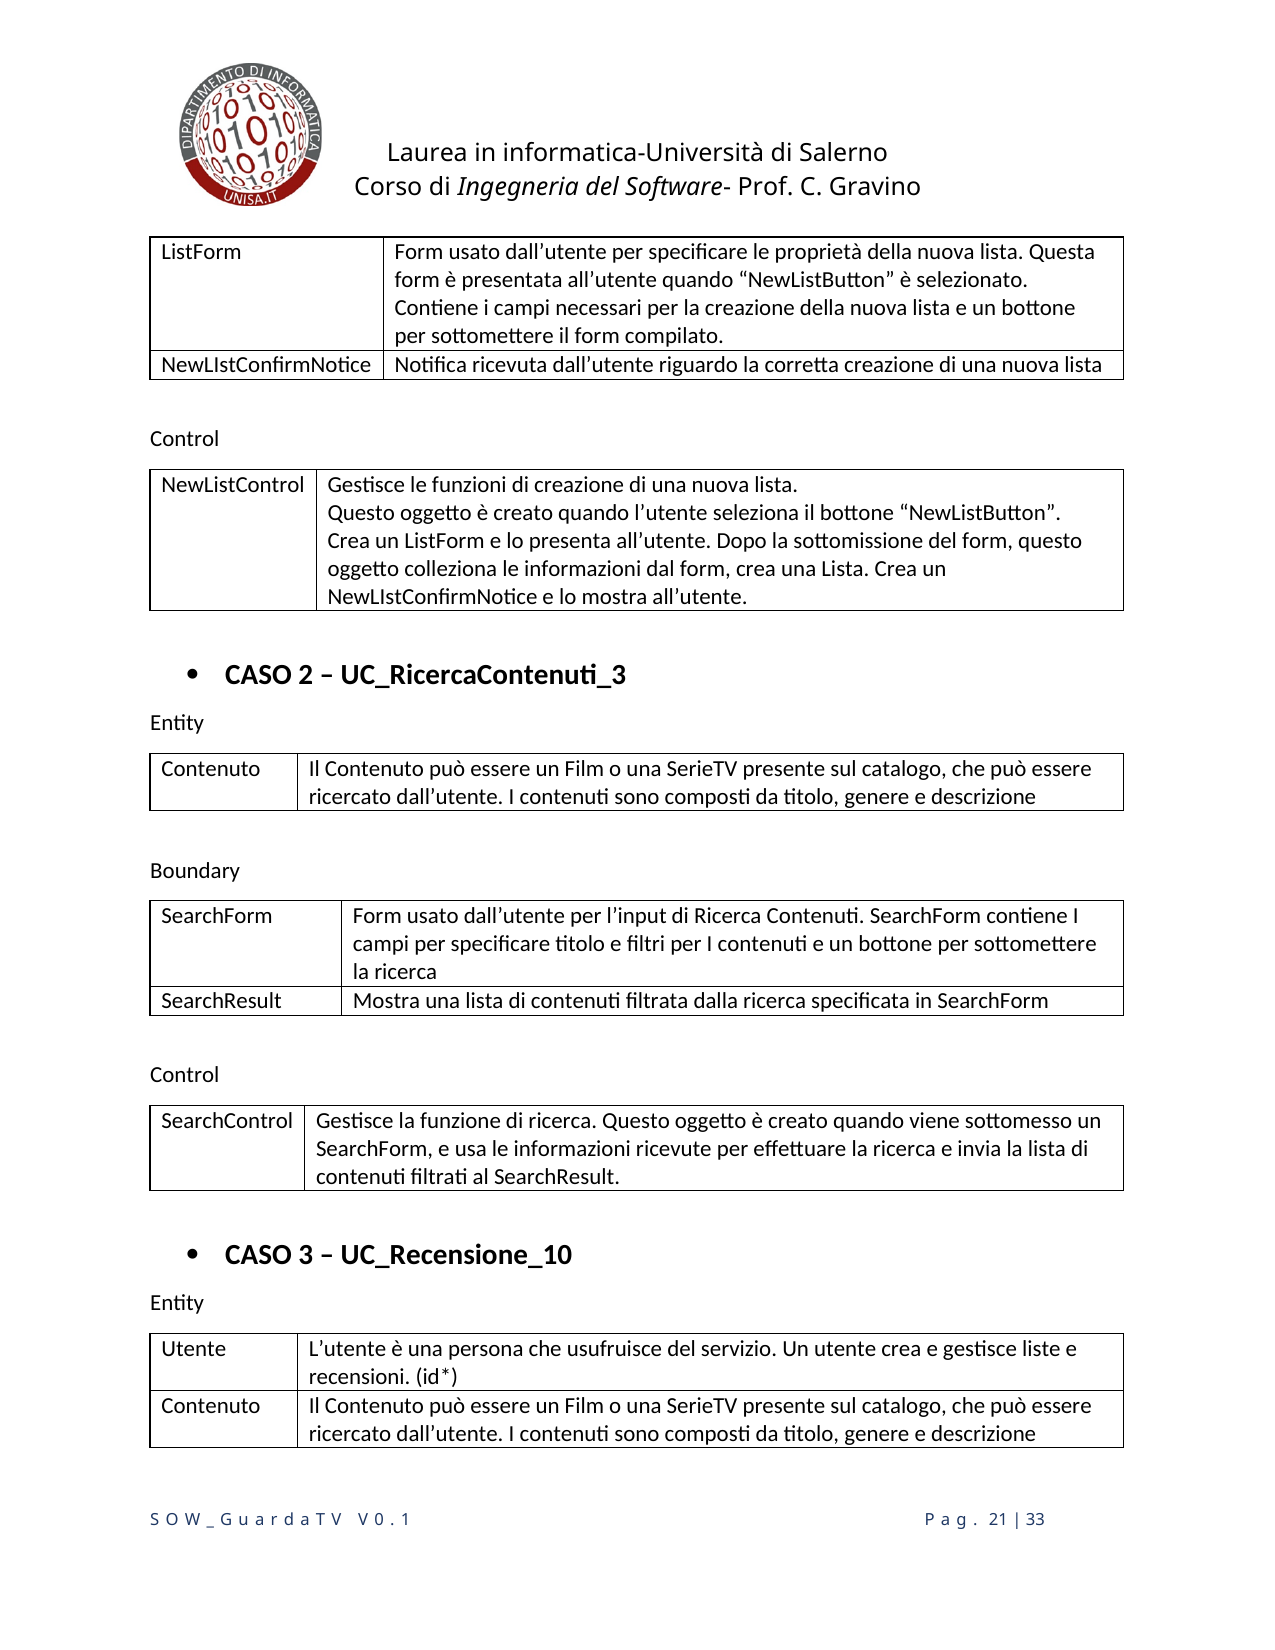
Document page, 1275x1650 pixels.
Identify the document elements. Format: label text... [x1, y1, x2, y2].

table_header Gestisce le funzioni di creazione di una nuova lista. Questo oggetto è creato quando l’utente seleziona il bottone “NewListButton”. Crea un ListForm e lo presenta all’utente. Dopo la sottomissione del form, questo oggetto colleziona le informazioni dal form, crea una Lista. Crea un NewLIstConfirmNotice e lo mostra all’utente. [317, 470, 1123, 610]
table_header L’utente è una persona che usufruisce del servizio. Un utente crea e gestisce liste e recensioni. (id*) [298, 1334, 1123, 1390]
table_header SearchForm [151, 901, 341, 986]
table_cell NewLIstConfirmNotice [151, 351, 383, 379]
table_header Utente [151, 1334, 297, 1390]
text Boundary [150, 856, 1125, 884]
table_cell Il Contenuto può essere un Film o una SerieTV presente sul catalogo, che può essere ricercato dall’utente. I contenuti sono composti da titolo, genere e descrizione [298, 1391, 1123, 1447]
table_header Form usato dall’utente per l’input di Ricerca Contenuti. SearchForm contiene I campi per specificare titolo e filtri per I contenuti e un bottone per sottomettere la ricerca [342, 901, 1123, 986]
table_header Contenuto [151, 754, 297, 810]
text Control [150, 1060, 1125, 1088]
table_cell Form usato dall’utente per specificare le proprietà della nuova lista. Questa form è presentata all’utente quando “NewListButton” è selezionato. Contiene i campi necessari per la creazione della nuova lista e un bottone per sottomettere il form compilato. [384, 238, 1123, 349]
table_cell Contenuto [151, 1391, 297, 1447]
text Control [150, 424, 1125, 452]
table_header Gestisce la funzione di ricerca. Questo oggetto è creato quando viene sottomesso un SearchForm, e usa le informazioni ricevute per effettuare la ricerca e invia la lista di contenuti filtrati al SearchResult. [305, 1106, 1123, 1190]
table_header SearchControl [151, 1106, 304, 1190]
table_cell Mostra una lista di contenuti filtrata dalla ricerca specificata in SearchForm [342, 987, 1123, 1014]
text Entity [150, 1288, 1125, 1316]
table_cell ListForm [151, 238, 383, 349]
text Entity [150, 708, 1125, 736]
list CASO 2 – UC_RicercaContenuti_3 [187, 656, 1125, 692]
table_cell Notifica ricevuta dall’utente riguardo la corretta creazione di una nuova lista [384, 351, 1123, 379]
table_cell SearchResult [151, 987, 341, 1014]
list CASO 3 – UC_Recensione_10 [187, 1236, 1125, 1271]
table_header Il Contenuto può essere un Film o una SerieTV presente sul catalogo, che può essere ricercato dall’utente. I contenuti sono composti da titolo, genere e descrizione [298, 754, 1123, 810]
table_header NewListControl [151, 470, 316, 610]
